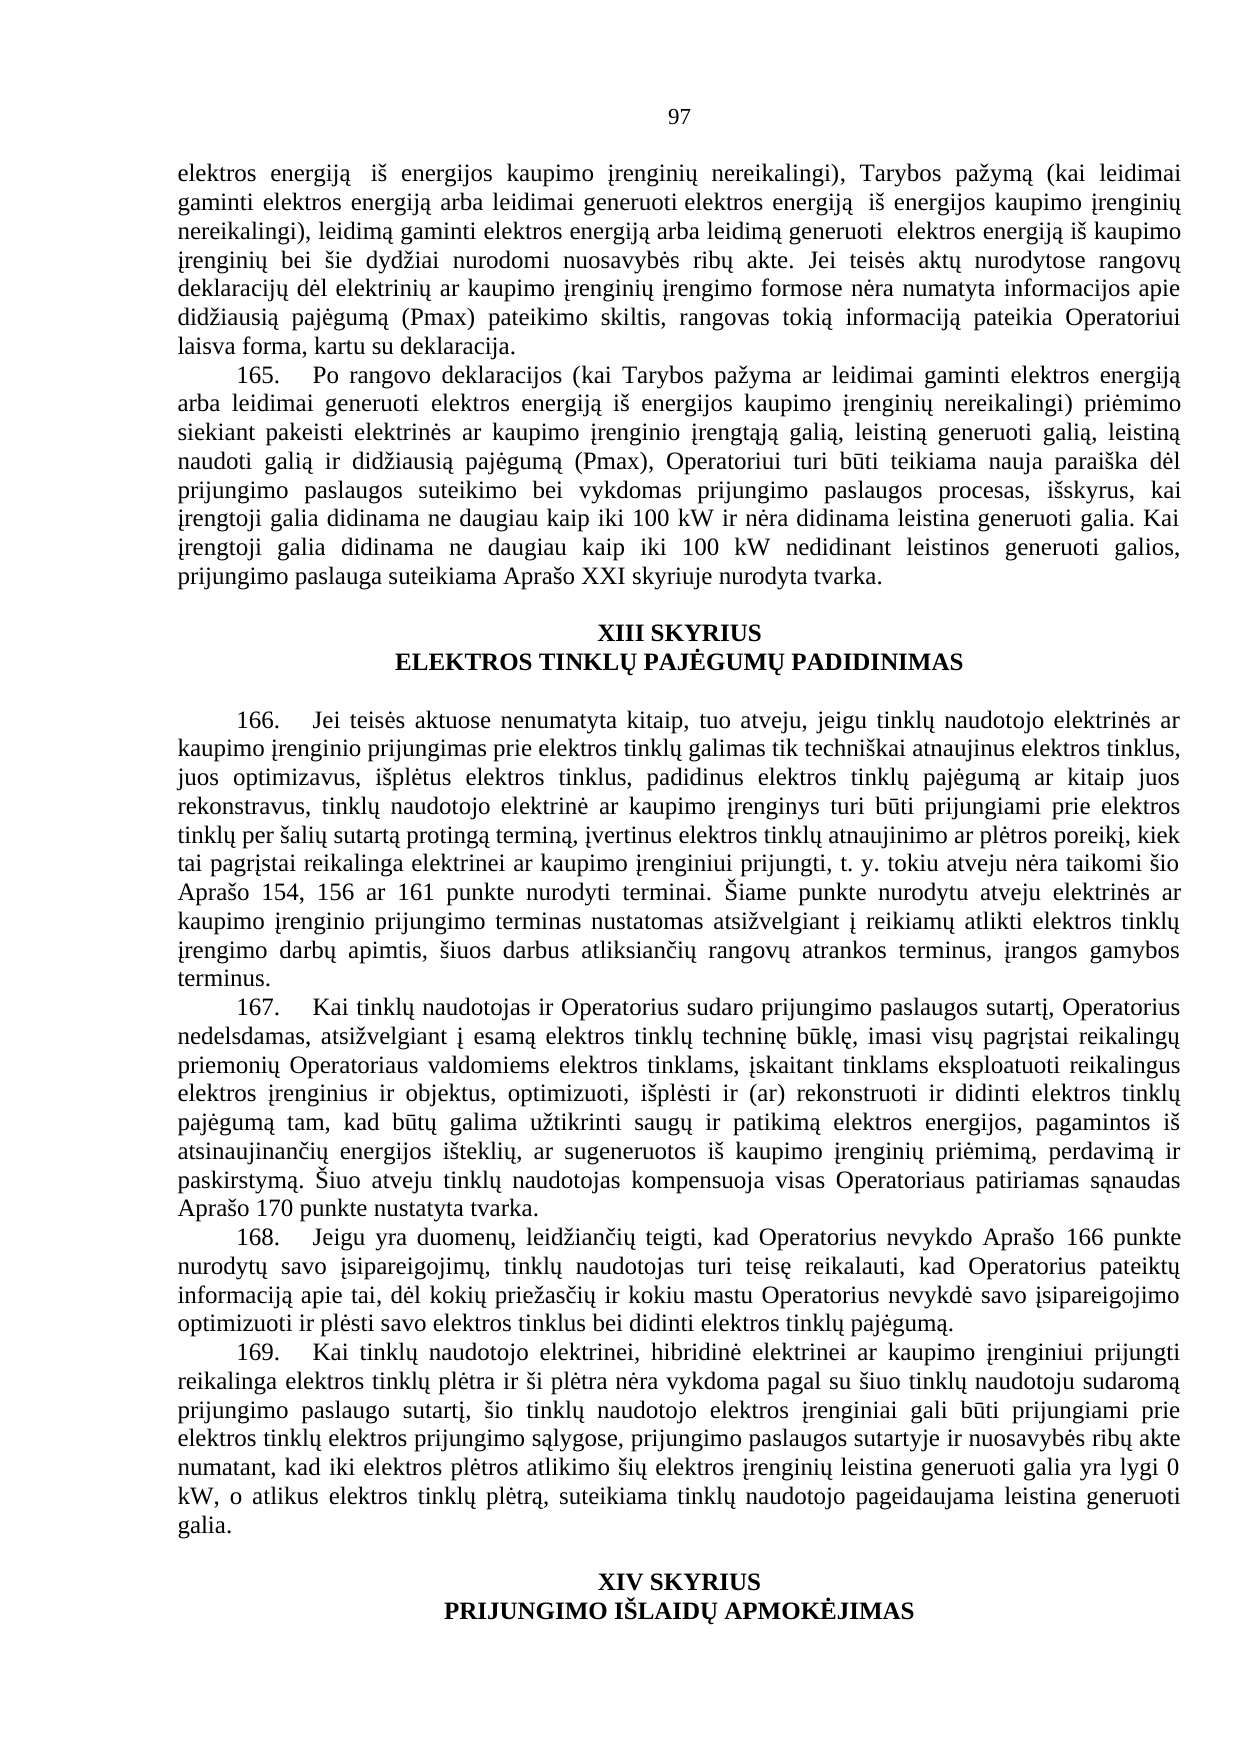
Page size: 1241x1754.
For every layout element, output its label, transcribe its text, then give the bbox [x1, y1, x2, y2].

text 167. Kai tinklų naudotojas ir Operatorius sudaro prijungimo paslaugos sutartį, Operatorius nedelsdamas, atsižvelgiant į esamą elektros tinklų techninę būklę, imasi visų pagrįstai reikalingų priemonių Operatoriaus valdomiems elektros tinklams, įskaitant tinklams eksploatuoti reikalingus elektros įrenginius ir objektus, optimizuoti, išplėsti ir (ar) rekonstruoti ir didinti elektros tinklų pajėgumą tam, kad būtų galima užtikrinti saugų ir patikimą elektros energijos, pagamintos iš atsinaujinančių energijos išteklių, ar sugeneruotos iš kaupimo įrenginių priėmimą, perdavimą ir paskirstymą. Šiuo atveju tinklų naudotojas kompensuoja visas Operatoriaus patiriamas sąnaudas Aprašo ‎170 punkte nustatyta tvarka. [177, 992, 1181, 1222]
text XIII SKYRIUS [177, 618, 1181, 647]
text elektros energiją iš energijos kaupimo įrenginių nereikalingi), Tarybos pažymą (kai leidimai gaminti elektros energiją arba leidimai generuoti elektros energiją iš energijos kaupimo įrenginių nereikalingi), leidimą gaminti elektros energiją arba leidimą generuoti elektros energiją iš kaupimo įrenginių bei šie dydžiai nurodomi nuosavybės ribų akte. Jei teisės aktų nurodytose rangovų deklaracijų dėl elektrinių ar kaupimo įrenginių įrengimo formose nėra numatyta informacijos apie didžiausią pajėgumą (Pmax) pateikimo skiltis, rangovas tokią informaciją pateikia Operatoriui laisva forma, kartu su deklaracija. [177, 158, 1181, 360]
text 169. Kai tinklų naudotojo elektrinei, hibridinė elektrinei ar kaupimo įrenginiui prijungti reikalinga elektros tinklų plėtra ir ši plėtra nėra vykdoma pagal su šiuo tinklų naudotoju sudaromą prijungimo paslaugo sutartį, šio tinklų naudotojo elektros įrenginiai gali būti prijungiami prie elektros tinklų elektros prijungimo sąlygose, prijungimo paslaugos sutartyje ir nuosavybės ribų akte numatant, kad iki elektros plėtros atlikimo šių elektros įrenginių leistina generuoti galia yra lygi 0 kW, o atlikus elektros tinklų plėtrą, suteikiama tinklų naudotojo pageidaujama leistina generuoti galia. [177, 1337, 1181, 1538]
text 166. Jei teisės aktuose nenumatyta kitaip, tuo atveju, jeigu tinklų naudotojo elektrinės ar kaupimo įrenginio prijungimas prie elektros tinklų galimas tik techniškai atnaujinus elektros tinklus, juos optimizavus, išplėtus elektros tinklus, padidinus elektros tinklų pajėgumą ar kitaip juos rekonstravus, tinklų naudotojo elektrinė ar kaupimo įrenginys turi būti prijungiami prie elektros tinklų per šalių sutartą protingą terminą, įvertinus elektros tinklų atnaujinimo ar plėtros poreikį, kiek tai pagrįstai reikalinga elektrinei ar kaupimo įrenginiui prijungti, t. y. tokiu atveju nėra taikomi šio Aprašo ‎154, ‎156 ar ‎161 punkte nurodyti terminai. Šiame punkte nurodytu atveju elektrinės ar kaupimo įrenginio prijungimo terminas nustatomas atsižvelgiant į reikiamų atlikti elektros tinklų įrengimo darbų apimtis, šiuos darbus atliksiančių rangovų atrankos terminus, įrangos gamybos terminus. [177, 705, 1181, 992]
text PRIJUNGIMO IŠLAIDŲ APMOKĖJIMAS [177, 1596, 1181, 1625]
text 165. Po rangovo deklaracijos (kai Tarybos pažyma ar leidimai gaminti elektros energiją arba leidimai generuoti elektros energiją iš energijos kaupimo įrenginių nereikalingi) priėmimo siekiant pakeisti elektrinės ar kaupimo įrenginio įrengtąją galią, leistiną generuoti galią, leistiną naudoti galią ir didžiausią pajėgumą (Pmax), Operatoriui turi būti teikiama nauja paraiška dėl prijungimo paslaugos suteikimo bei vykdomas prijungimo paslaugos procesas, išskyrus, kai įrengtoji galia didinama ne daugiau kaip iki 100 kW ir nėra didinama leistina generuoti galia. Kai įrengtoji galia didinama ne daugiau kaip iki 100 kW nedidinant leistinos generuoti galios, prijungimo paslauga suteikiama Aprašo ‎XXI skyriuje nurodyta tvarka. [177, 360, 1181, 590]
text 168. Jeigu yra duomenų, leidžiančių teigti, kad Operatorius nevykdo Aprašo ‎166 punkte nurodytų savo įsipareigojimų, tinklų naudotojas turi teisę reikalauti, kad Operatorius pateiktų informaciją apie tai, dėl kokių priežasčių ir kokiu mastu Operatorius nevykdė savo įsipareigojimo optimizuoti ir plėsti savo elektros tinklus bei didinti elektros tinklų pajėgumą. [177, 1222, 1181, 1337]
text ELEKTROS TINKLŲ PAJĖGUMŲ PADIDINIMAS [177, 647, 1181, 676]
text XIV SKYRIUS [177, 1567, 1181, 1596]
